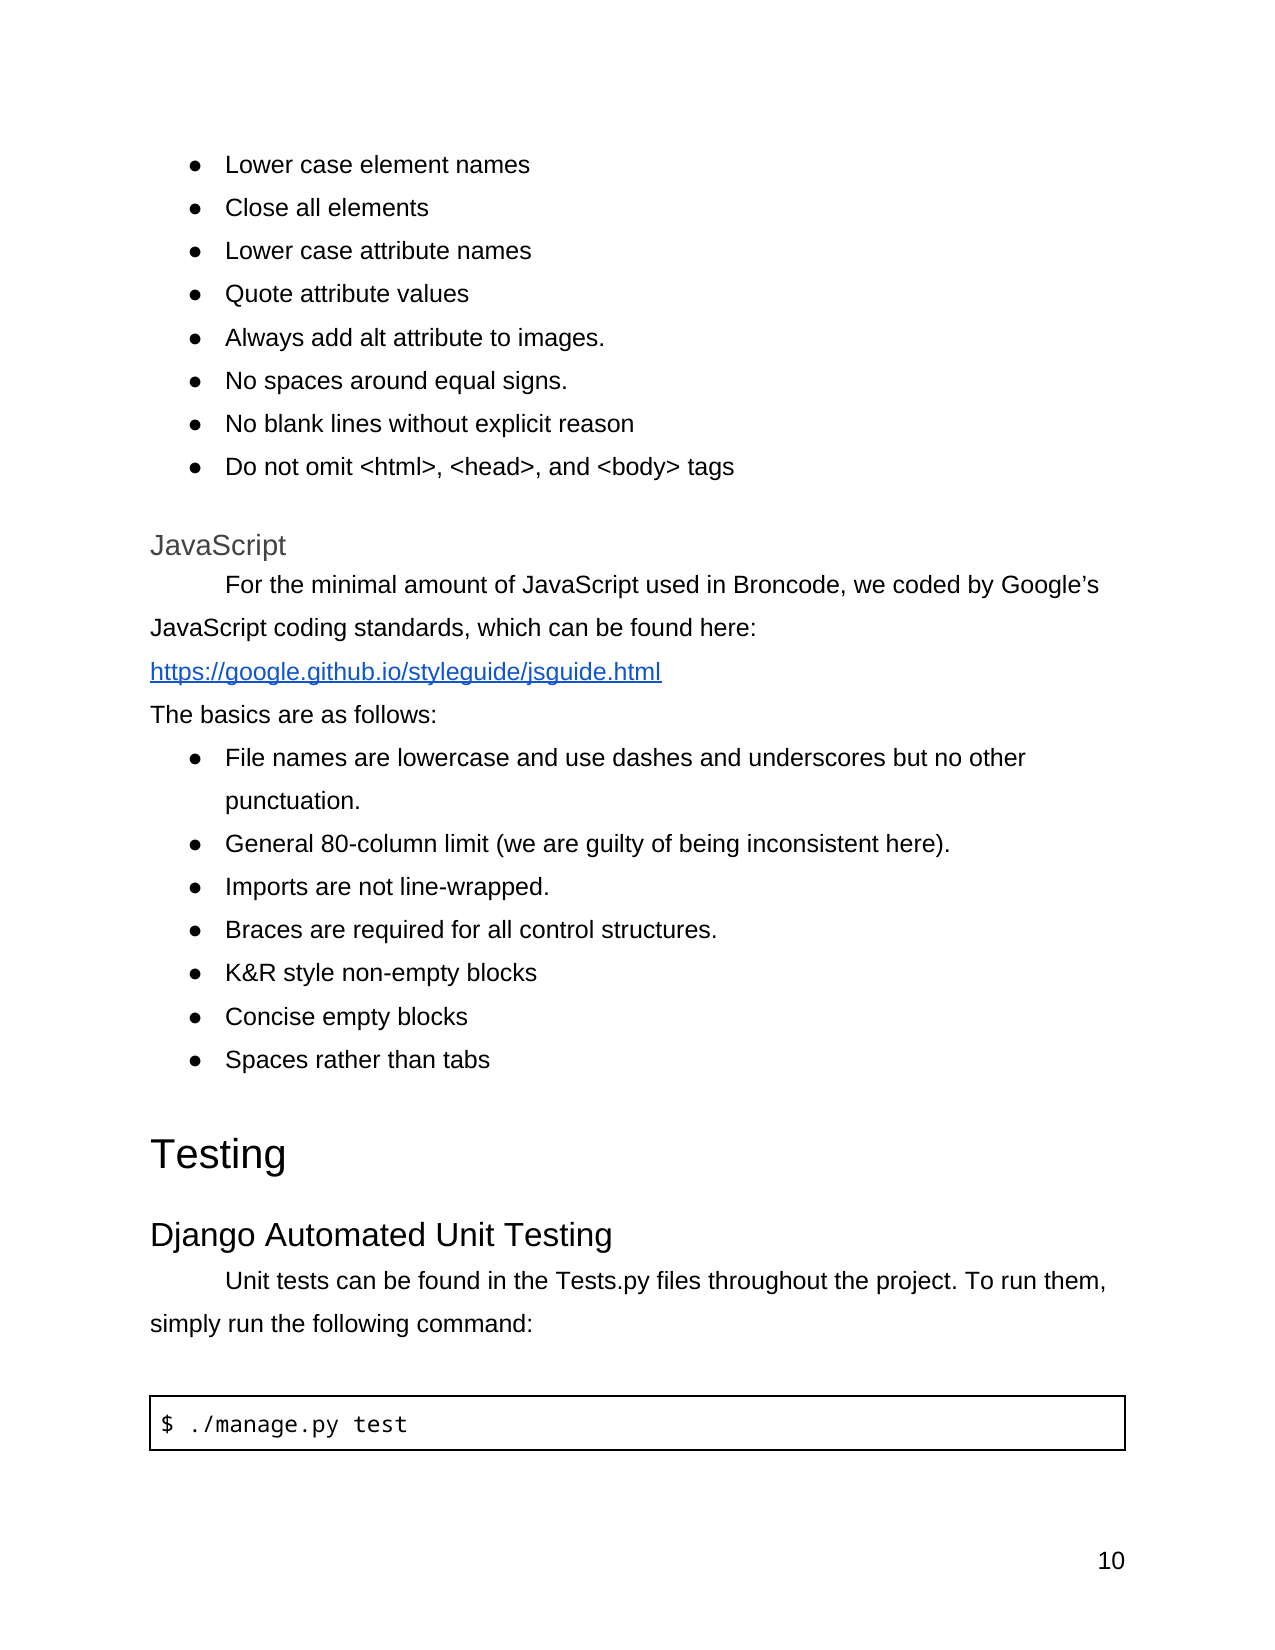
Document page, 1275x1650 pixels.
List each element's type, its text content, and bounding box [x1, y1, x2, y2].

list Concise empty blocks [187, 1001, 1125, 1030]
table_header $ ./manage.py test [151, 1397, 1124, 1449]
list Lower case element names [187, 150, 1125, 179]
list No blank lines without explicit reason [187, 409, 1125, 437]
subtitle JavaScript [150, 528, 1125, 562]
list Lower case attribute names [187, 236, 1125, 265]
list K&R style non-empty blocks [187, 958, 1125, 987]
list Imports are not line-wrapped. [187, 872, 1125, 901]
list No spaces around equal signs. [187, 366, 1125, 394]
list Always add alt attribute to images. [187, 322, 1125, 351]
list Quote attribute values [187, 279, 1125, 308]
text For the minimal amount of JavaScript used in Broncode, we coded by Google’s JavaScript coding standards, which can be found here: https://google.github.io/styleguide/jsguide.html [150, 570, 1125, 685]
list Close all elements [187, 193, 1125, 222]
list File names are lowercase and use dashes and underscores but no other punctuation. [187, 743, 1125, 814]
text Unit tests can be found in the Tests.py files throughout the project. To run them, simply run the following command: [150, 1266, 1125, 1338]
list General 80-column limit (we are guilty of being inconsistent here). [187, 829, 1125, 858]
text The basics are as follows: [150, 699, 1125, 728]
subtitle Django Automated Unit Testing [150, 1215, 1125, 1253]
list Do not omit <html>, <head>, and <body> tags [187, 452, 1125, 481]
subtitle Testing [150, 1129, 1125, 1177]
list Spaces rather than tabs [187, 1044, 1125, 1073]
list Braces are required for all control structures. [187, 915, 1125, 944]
